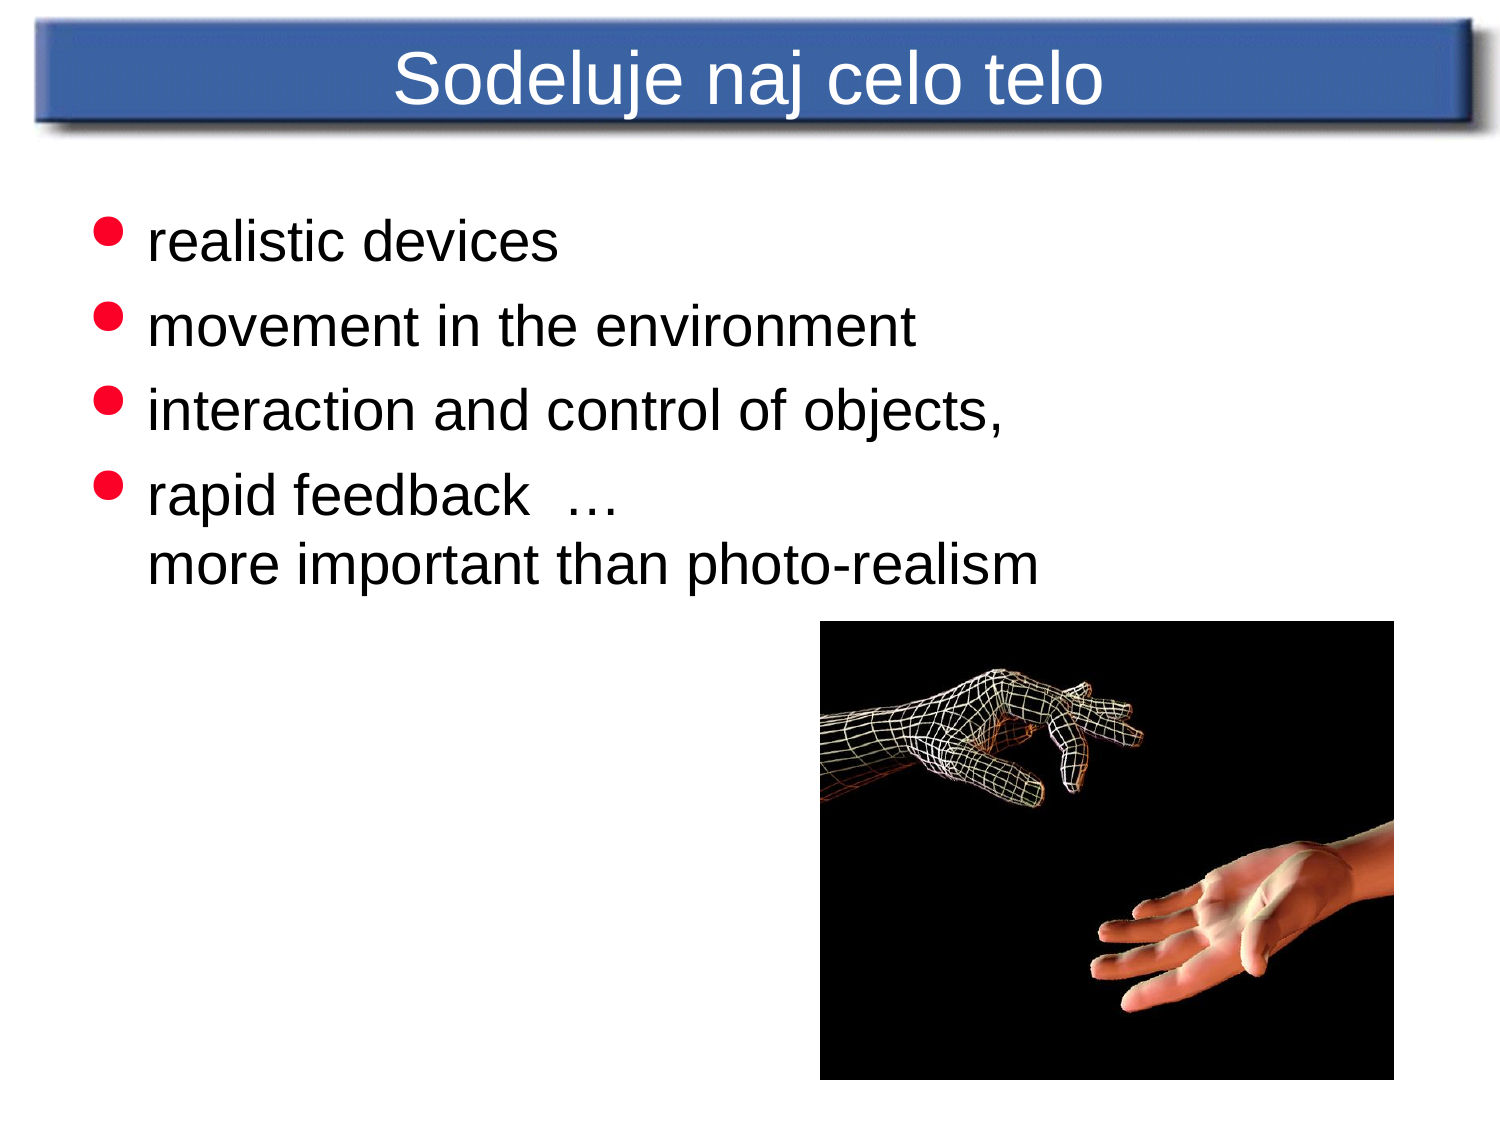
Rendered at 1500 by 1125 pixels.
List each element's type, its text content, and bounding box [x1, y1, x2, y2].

picture [820, 621, 1394, 1080]
picture [33, 15, 112, 142]
picture [1388, 15, 1500, 142]
title Sodeluje naj celo telo [112, 0, 1388, 149]
list realistic devices movement in the environment interaction and control of objects, rapid feedback … more important than photo-realism [76, 196, 1352, 872]
